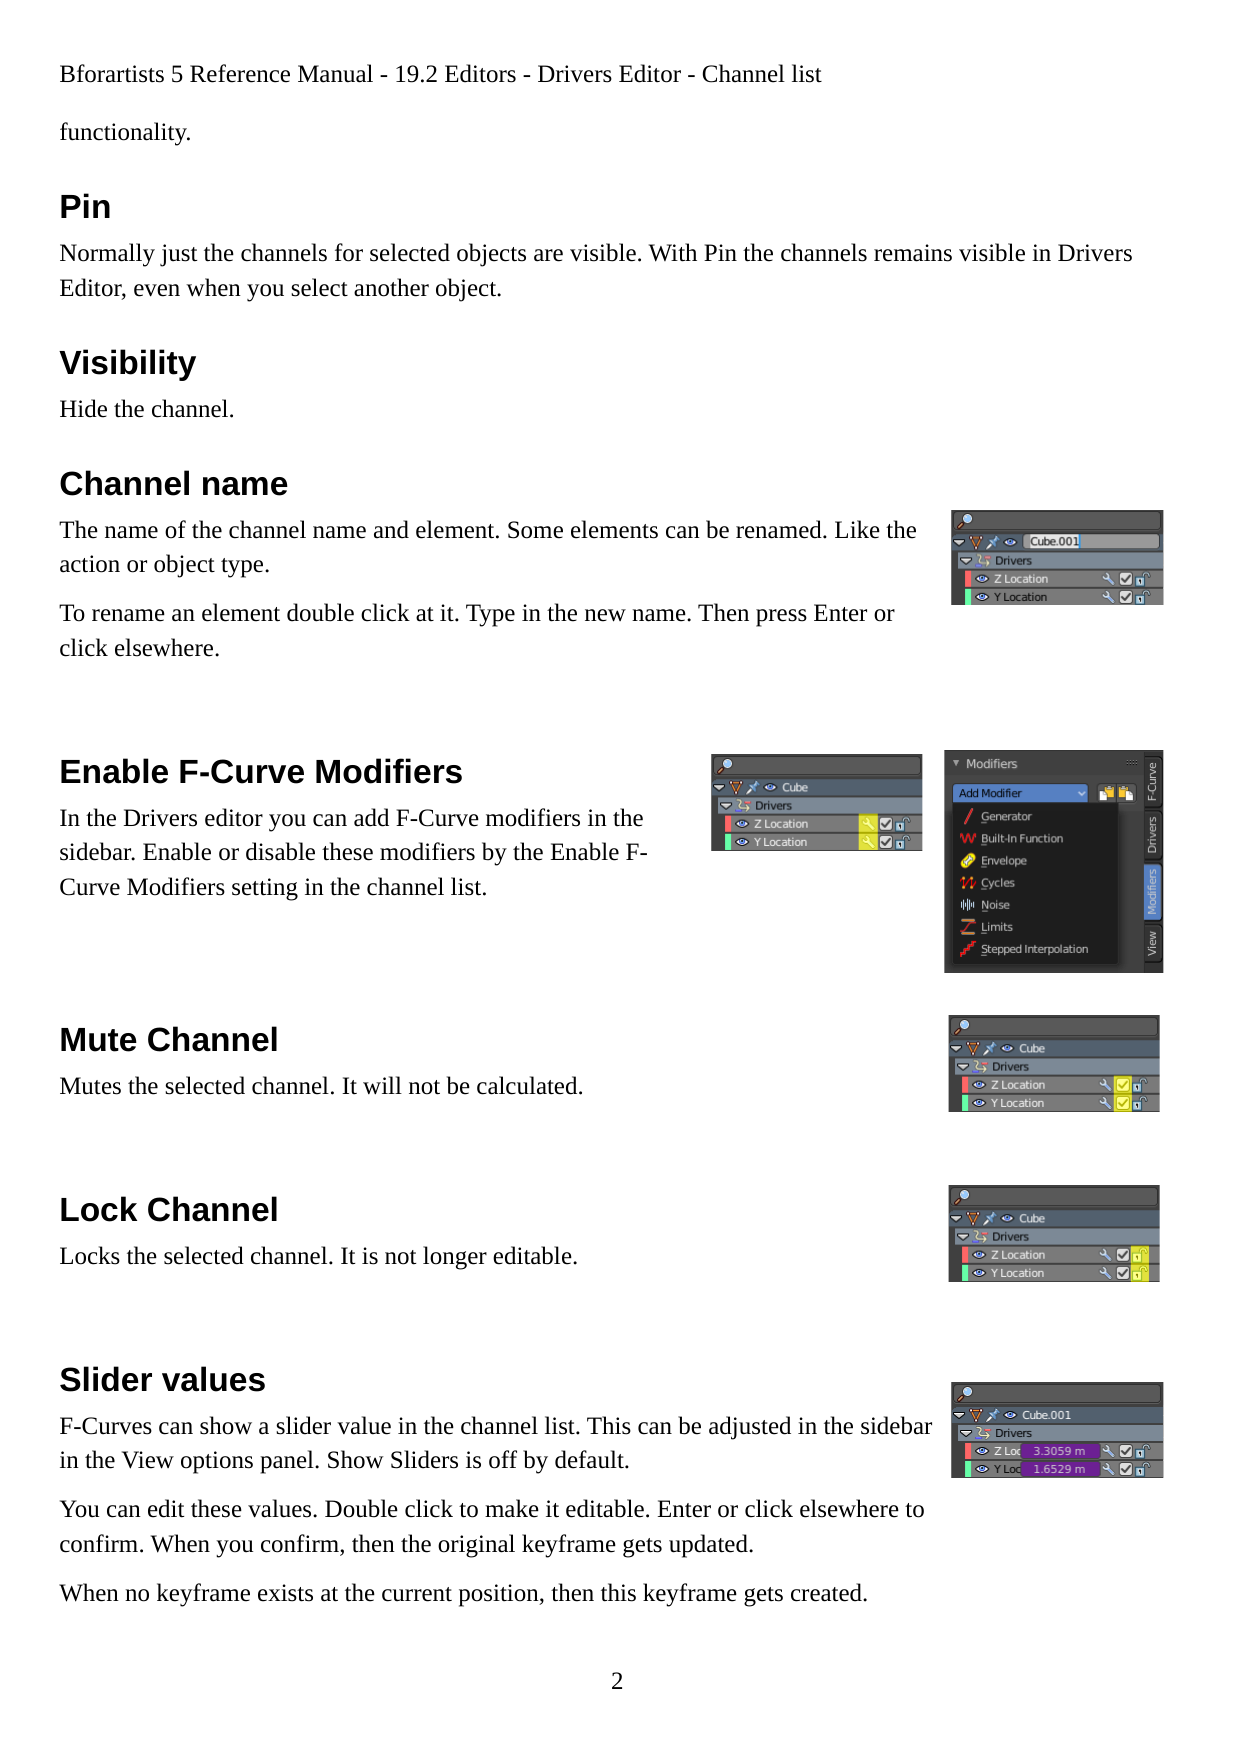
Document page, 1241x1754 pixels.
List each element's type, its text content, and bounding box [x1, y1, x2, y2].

text Normally just the channels for selected objects are visible. With Pin the channels remains visible in Drivers Editor, even when you select another object. [59, 238, 1181, 302]
subtitle Visibility [59, 343, 1181, 381]
subtitle Lock Channel [59, 1190, 948, 1228]
picture [948, 1015, 1160, 1112]
subtitle Pin [59, 187, 1181, 226]
subtitle Enable F-Curve Modifiers [59, 752, 944, 791]
subtitle Mute Channel [59, 1020, 948, 1058]
picture [951, 1382, 1164, 1478]
text When no keyframe exists at the current position, then this keyframe gets created. [59, 1578, 1181, 1607]
text Hide the channel. [59, 394, 1181, 423]
text In the Drivers editor you can add F-Curve modifiers in the sidebar. Enable or disable these modifiers by the Enable F-Curve Modifiers setting in the channel list. [59, 803, 944, 901]
picture [951, 510, 1164, 605]
picture [711, 754, 923, 851]
subtitle Slider values [59, 1360, 1181, 1398]
subtitle [1160, 1020, 1181, 1058]
picture [944, 750, 1164, 973]
subtitle Channel name [59, 464, 1181, 502]
text The name of the channel name and element. Some elements can be renamed. Like the action or object type. [59, 515, 951, 578]
text F-Curves can show a slider value in the channel list. This can be adjusted in the sidebar in the View options panel. Show Sliders is off by default. [59, 1411, 951, 1474]
text You can edit these values. Double click to make it editable. Enter or click elsewhere to confirm. When you confirm, then the original keyframe gets updated. [59, 1494, 1181, 1558]
picture [948, 1185, 1160, 1282]
subtitle [1164, 752, 1181, 791]
subtitle [1160, 1190, 1181, 1228]
text Locks the selected channel. It is not longer editable. [59, 1241, 948, 1270]
text Mutes the selected channel. It will not be calculated. [59, 1071, 948, 1099]
text To rename an element double click at it. Type in the new name. Then press Enter or click elsewhere. [59, 598, 1181, 662]
text functionality. [59, 117, 1181, 146]
